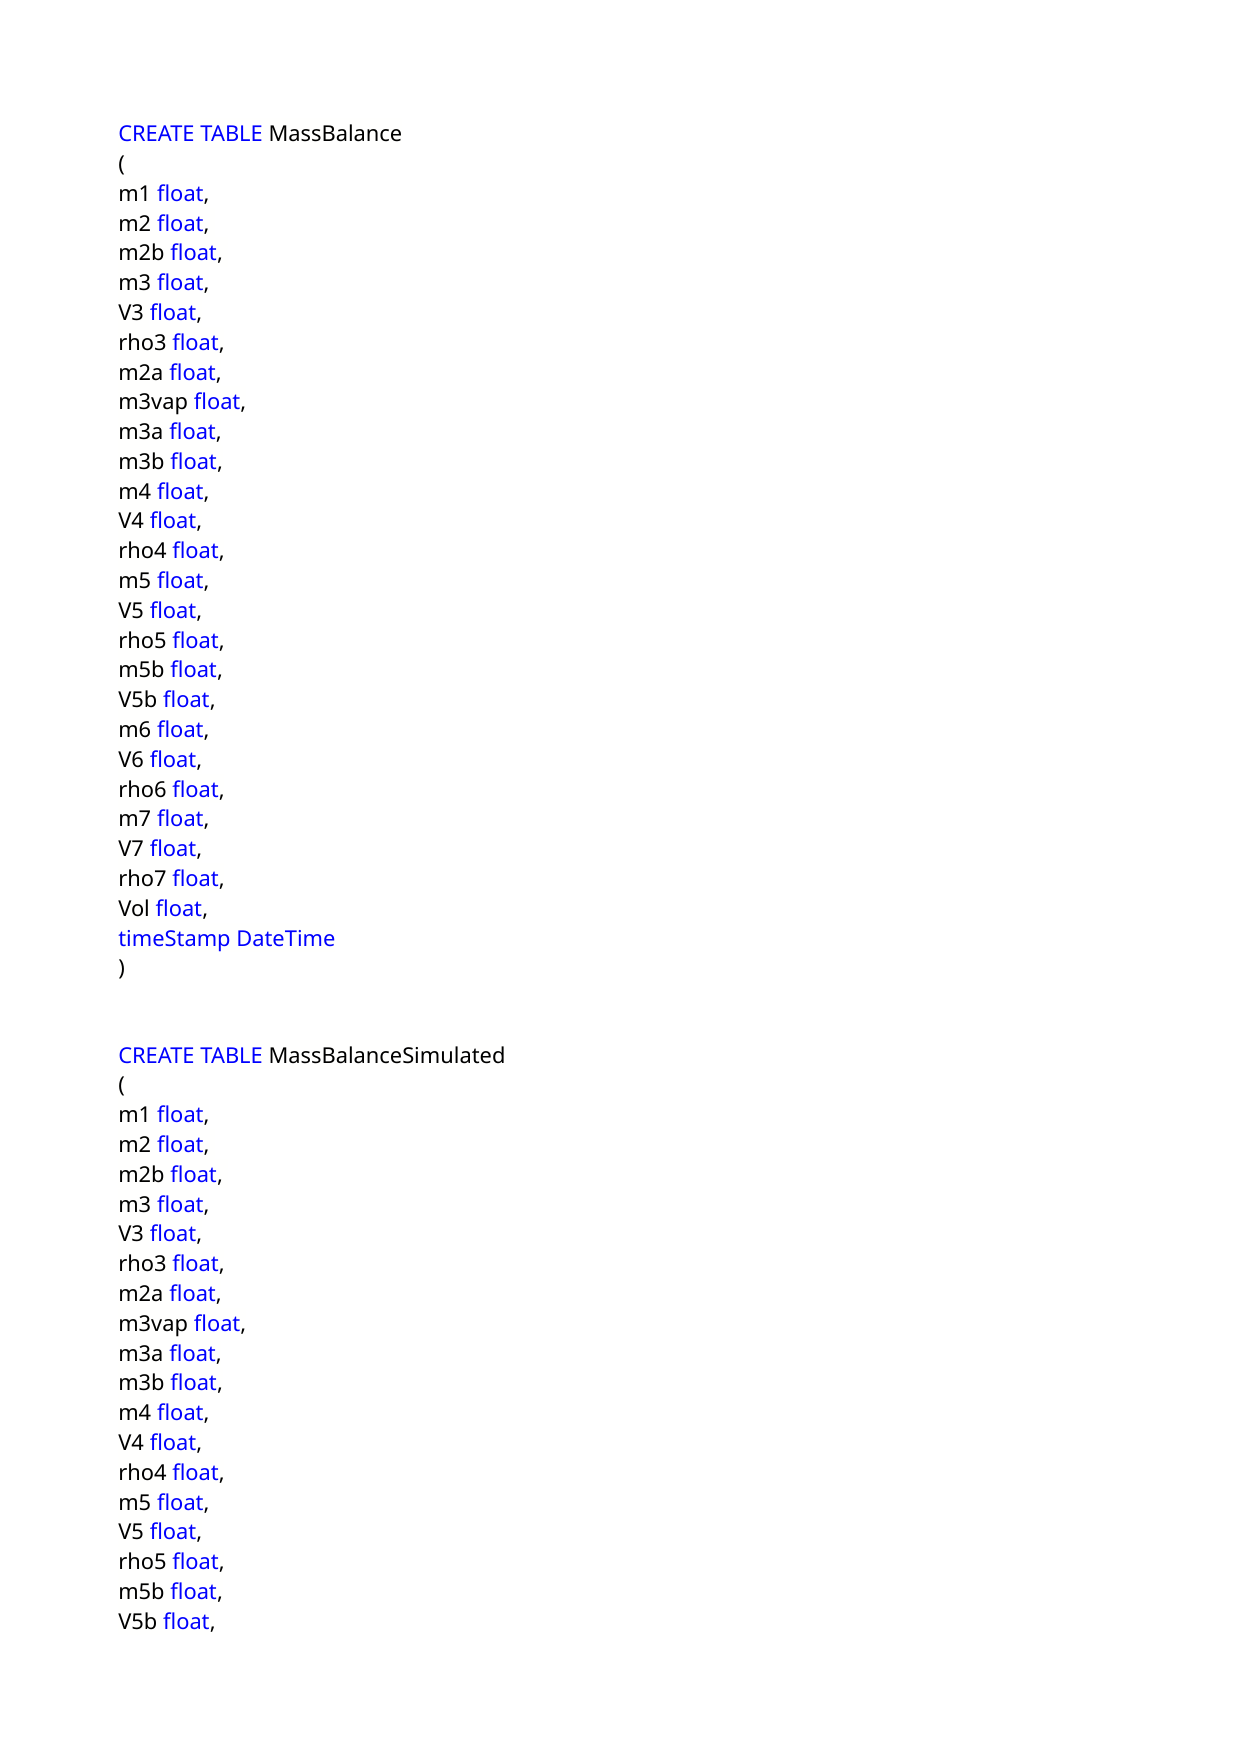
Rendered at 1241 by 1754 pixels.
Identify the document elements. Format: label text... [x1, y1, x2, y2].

text m3vap float, [118, 1308, 1122, 1337]
text V5 float, [118, 1516, 1122, 1546]
text V6 float, [118, 744, 1122, 773]
text m4 float, [118, 476, 1122, 505]
text rho3 float, [118, 1248, 1122, 1278]
text rho4 float, [118, 535, 1122, 565]
text m3a float, [118, 1337, 1122, 1367]
text m2 float, [118, 1129, 1122, 1159]
text m1 float, [118, 1099, 1122, 1129]
text m2a float, [118, 1278, 1122, 1308]
text V3 float, [118, 1218, 1122, 1248]
text rho7 float, [118, 863, 1122, 893]
text rho5 float, [118, 1546, 1122, 1576]
text ) [118, 952, 1122, 982]
text m4 float, [118, 1397, 1122, 1427]
text V5 float, [118, 595, 1122, 624]
text rho5 float, [118, 624, 1122, 654]
text timeStamp DateTime [118, 922, 1122, 952]
text m3vap float, [118, 386, 1122, 416]
text m3 float, [118, 267, 1122, 297]
text V5b float, [118, 1606, 1122, 1635]
text m3a float, [118, 416, 1122, 446]
text m2 float, [118, 207, 1122, 237]
text m3b float, [118, 1367, 1122, 1397]
text m5b float, [118, 1576, 1122, 1606]
text Vol float, [118, 893, 1122, 922]
text m1 float, [118, 178, 1122, 207]
text ( [118, 148, 1122, 178]
text m3b float, [118, 446, 1122, 476]
text m6 float, [118, 714, 1122, 744]
text V3 float, [118, 297, 1122, 327]
text m5 float, [118, 1486, 1122, 1516]
text V5b float, [118, 684, 1122, 714]
text rho6 float, [118, 773, 1122, 803]
text ( [118, 1069, 1122, 1099]
text m7 float, [118, 803, 1122, 833]
text V7 float, [118, 833, 1122, 863]
text m5b float, [118, 654, 1122, 684]
text m2a float, [118, 356, 1122, 386]
text m3 float, [118, 1188, 1122, 1218]
text rho3 float, [118, 327, 1122, 356]
text rho4 float, [118, 1457, 1122, 1486]
text m5 float, [118, 565, 1122, 595]
text CREATE TABLE MassBalanceSimulated [118, 1039, 1122, 1069]
text m2b float, [118, 237, 1122, 267]
text CREATE TABLE MassBalance [118, 118, 1122, 148]
text V4 float, [118, 505, 1122, 535]
text m2b float, [118, 1159, 1122, 1188]
text V4 float, [118, 1427, 1122, 1457]
